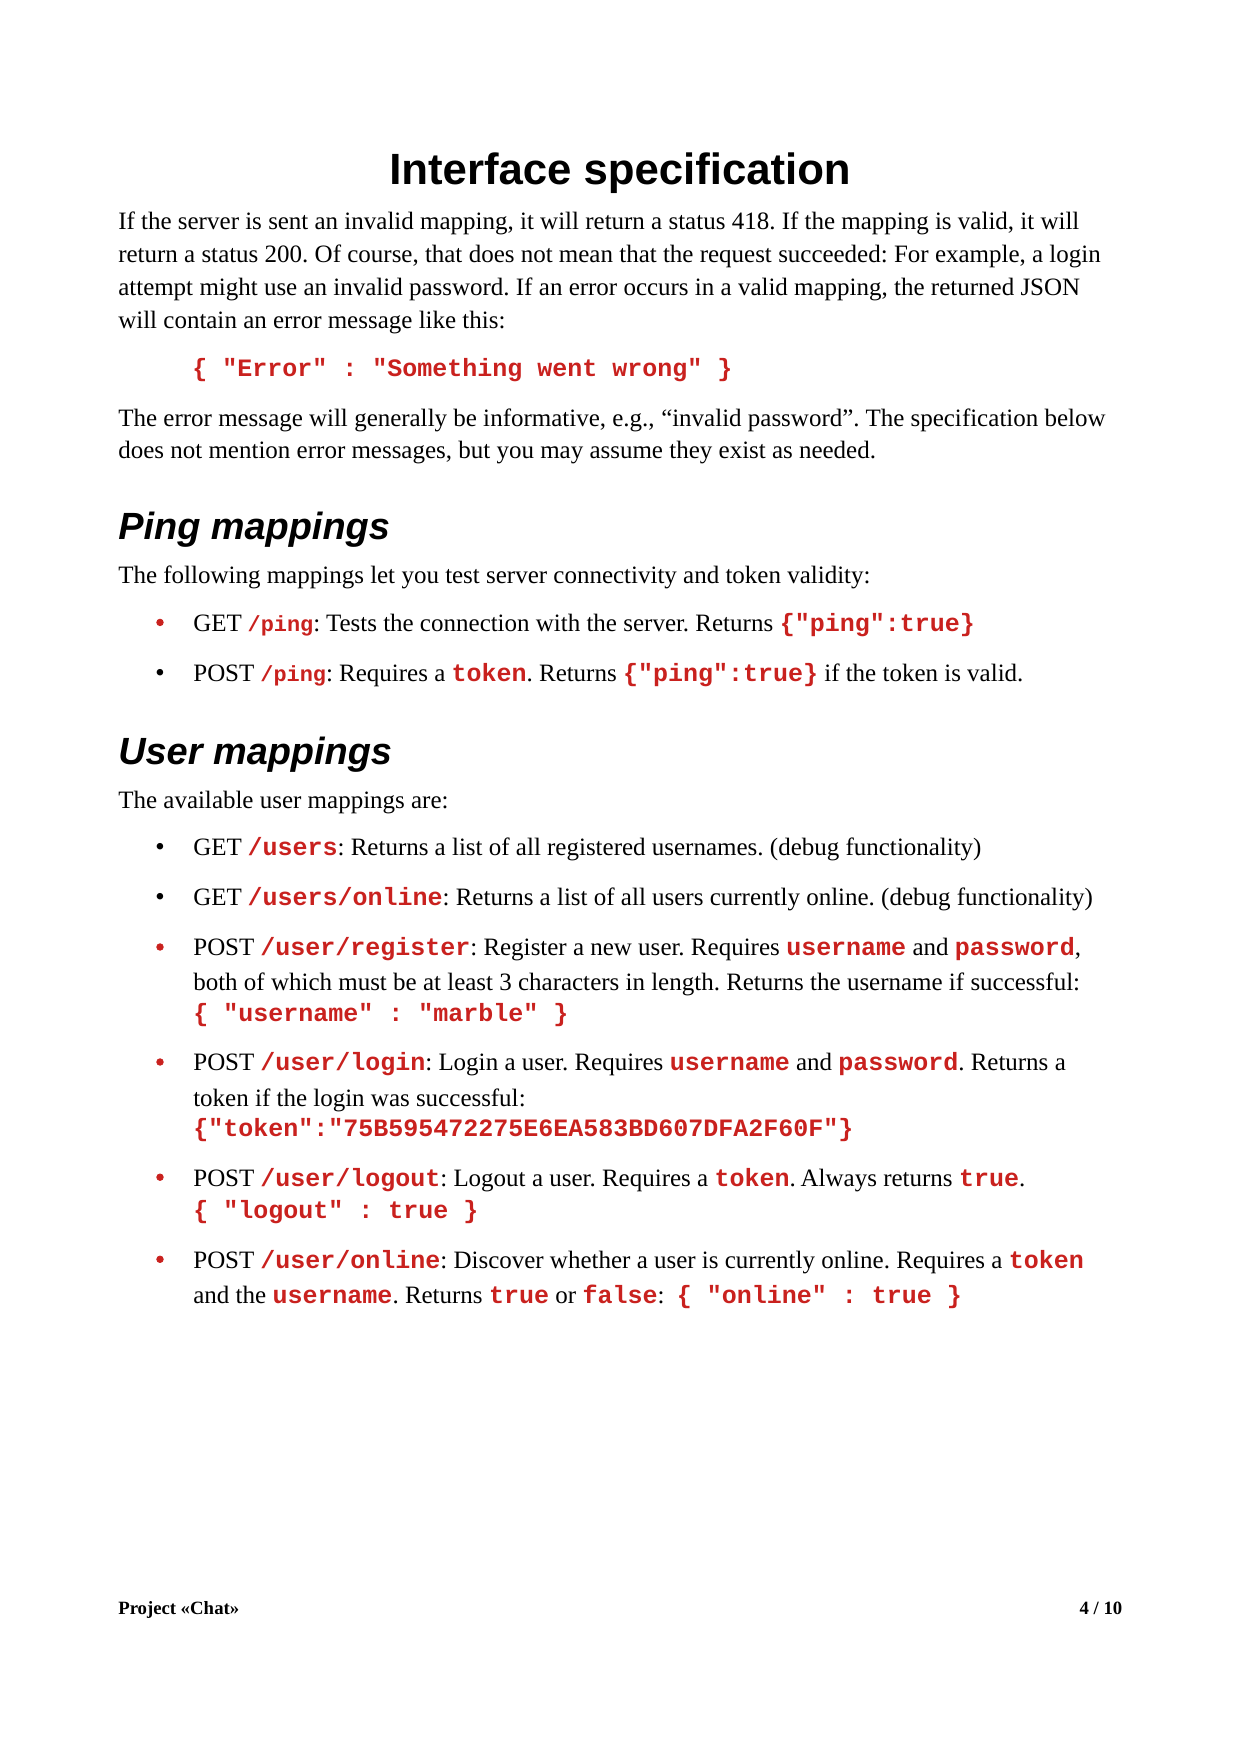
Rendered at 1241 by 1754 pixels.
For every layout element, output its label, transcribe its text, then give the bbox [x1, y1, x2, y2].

subtitle User mappings [118, 729, 1122, 772]
text The following mappings let you test server connectivity and token validity: [118, 560, 1122, 589]
list POST /user/register: Register a new user. Requires username and password, both of which must be at least 3 characters in length. Returns the username if successful: { "username" : "marble" } [156, 932, 1122, 1029]
list GET /users: Returns a list of all registered usernames. (debug functionality) [156, 832, 1122, 863]
subtitle Ping mappings [118, 504, 1122, 548]
list GET /ping: Tests the connection with the server. Returns {"ping":true} [156, 608, 1122, 639]
list GET /users/online: Returns a list of all users currently online. (debug functionality) [156, 882, 1122, 913]
list POST /user/online: Discover whether a user is currently online. Requires a token and the username. Returns true or false: { "online" : true } [156, 1245, 1122, 1311]
list POST /ping: Requires a token. Returns {"ping":true} if the token is valid. [156, 658, 1122, 689]
text The error message will generally be informative, e.g., “invalid password”. The specification below does not mention error messages, but you may assume they exist as needed. [118, 403, 1122, 464]
text { "Error" : "Something went wrong" } [118, 353, 1122, 383]
text The available user mappings are: [118, 785, 1122, 813]
subtitle Interface specification [118, 143, 1122, 193]
list POST /user/login: Login a user. Requires username and password. Returns a token if the login was successful: {"token":"75B595472275E6EA583BD607DFA2F60F"} [156, 1047, 1122, 1144]
list POST /user/logout: Logout a user. Requires a token. Always returns true. { "logout" : true } [156, 1163, 1122, 1226]
text If the server is sent an invalid mapping, it will return a status 418. If the mapping is valid, it will return a status 200. Of course, that does not mean that the request succeeded: For example, a login attempt might use an invalid password. If an error occurs in a valid mapping, the returned JSON will contain an error message like this: [118, 206, 1122, 334]
